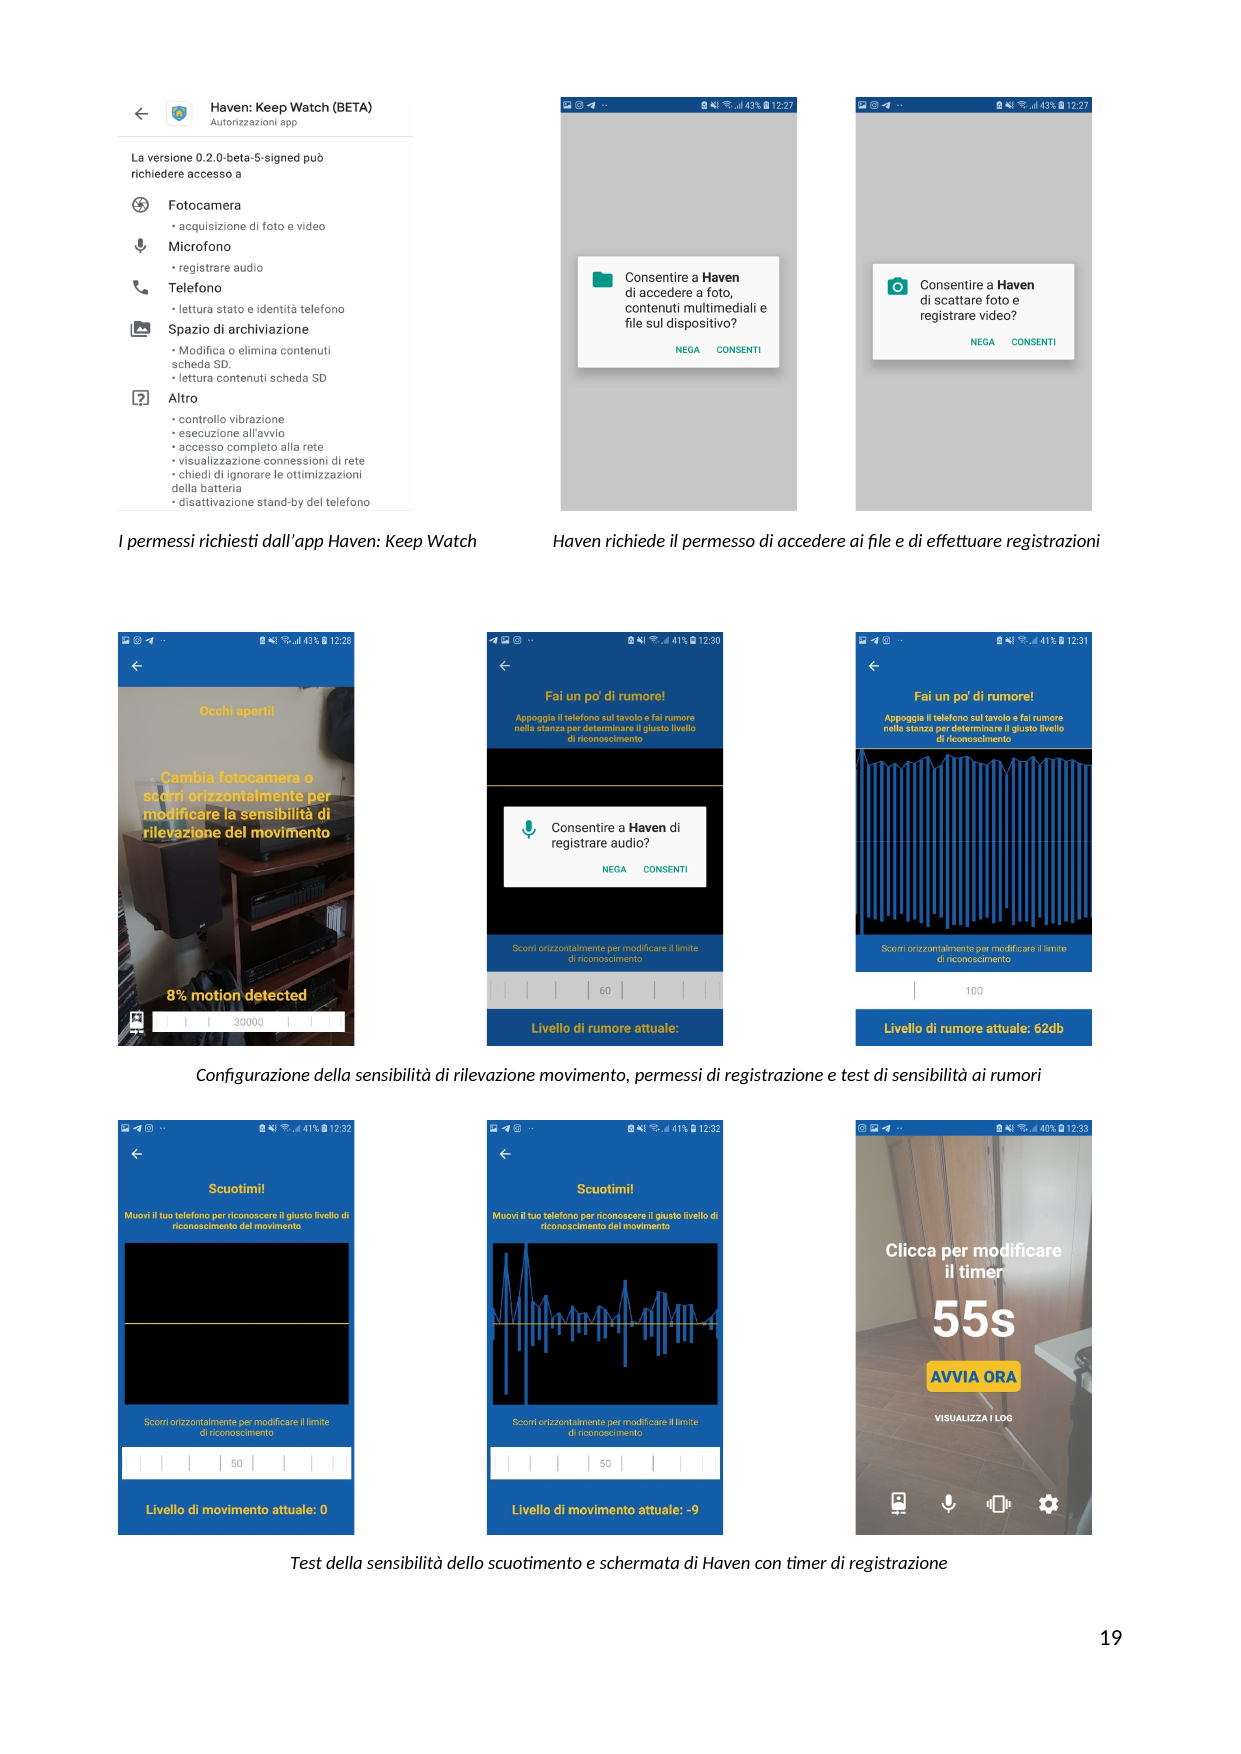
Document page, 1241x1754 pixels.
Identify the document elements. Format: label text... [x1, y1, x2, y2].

text Configurazione della sensibilità di rilevazione movimento, permessi di registrazione e test di sensibilità ai rumori [118, 1063, 1122, 1086]
text Test della sensibilità dello scuotimento e schermata di Haven con timer di registrazione [118, 1551, 1122, 1574]
text I permessi richiesti dall’app Haven: Keep Watch Haven richiede il permesso di accedere ai file e di effettuare registrazioni [118, 528, 1122, 553]
